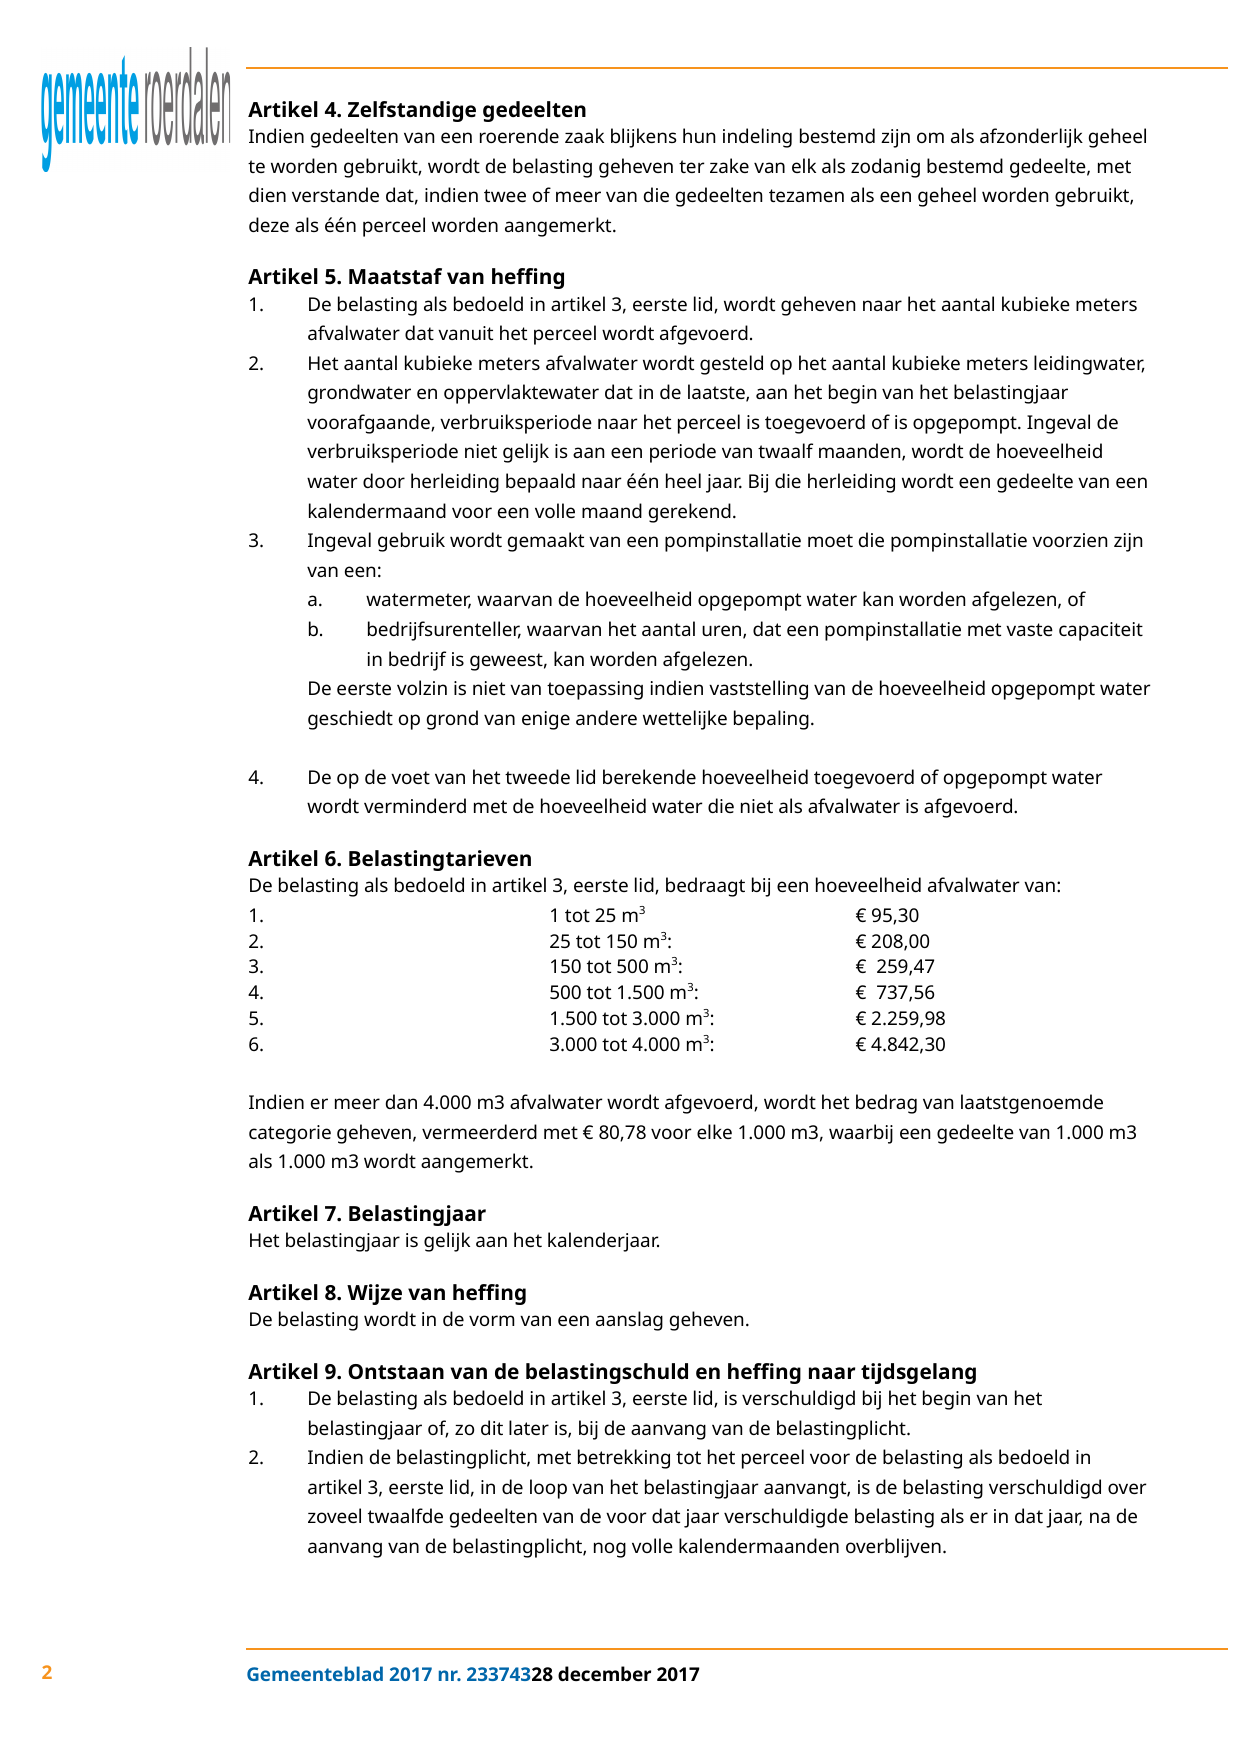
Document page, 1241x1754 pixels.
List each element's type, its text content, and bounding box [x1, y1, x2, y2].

text Artikel 6. Belastingtarieven [248, 844, 1152, 873]
table_cell € 2.259,98 [850, 1005, 1152, 1031]
picture [41, 134, 48, 172]
list De eerste volzin is niet van toepassing indien vaststelling van de hoeveelheid opgepompt water geschiedt op grond van enige andere wettelijke bepaling. [248, 675, 1152, 731]
list bedrijfsurenteller, waarvan het aantal uren, dat een pompinstallatie met vaste capaciteit in bedrijf is geweest, kan worden afgelezen. [307, 616, 1152, 672]
list Ingeval gebruik wordt gemaakt van een pompinstallatie moet die pompinstallatie voorzien zijn van een: [248, 527, 1152, 583]
picture [41, 47, 231, 172]
table_cell 3. [248, 954, 549, 979]
table_cell € 4.842,30 [850, 1031, 1152, 1057]
text Artikel 7. Belastingjaar [248, 1199, 1152, 1227]
list De op de voet van het tweede lid berekende hoeveelheid toegevoerd of opgepompt water wordt verminderd met de hoeveelheid water die niet als afvalwater is afgevoerd. [248, 764, 1152, 819]
table_header 1. [248, 902, 549, 928]
text Indien gedeelten van een roerende zaak blijkens hun indeling bestemd zijn om als afzonderlijk geheel te worden gebruikt, wordt de belasting geheven ter zake van elk als zodanig bestemd gedeelte, met dien verstande dat, indien twee of meer van die gedeelten tezamen als een geheel worden gebruikt, deze als één perceel worden aangemerkt. [248, 123, 1152, 238]
table_cell 5. [248, 1005, 549, 1031]
text Artikel 5. Maatstaf van heffing [248, 262, 1152, 291]
table_cell € 737,56 [850, 980, 1152, 1005]
list De belasting als bedoeld in artikel 3, eerste lid, is verschuldigd bij het begin van het belastingjaar of, zo dit later is, bij de aanvang van de belastingplicht. [248, 1385, 1152, 1441]
table_cell 4. [248, 980, 549, 1005]
text Artikel 9. Ontstaan van de belastingschuld en heffing naar tijdsgelang [248, 1357, 1152, 1385]
table_cell 6. [248, 1031, 549, 1057]
list watermeter, waarvan de hoeveelheid opgepompt water kan worden afgelezen, of [307, 587, 1152, 612]
table_cell 1.500 tot 3.000 m3: [549, 1005, 850, 1031]
table_cell 25 tot 150 m3: [549, 928, 850, 954]
table_cell 150 tot 500 m3: [549, 954, 850, 979]
list De belasting als bedoeld in artikel 3, eerste lid, wordt geheven naar het aantal kubieke meters afvalwater dat vanuit het perceel wordt afgevoerd. [248, 291, 1152, 346]
list Het aantal kubieke meters afvalwater wordt gesteld op het aantal kubieke meters leidingwater, grondwater en oppervlaktewater dat in de laatste, aan het begin van het belastingjaar voorafgaande, verbruiksperiode naar het perceel is toegevoerd of is opgepompt. Ingeval de verbruiksperiode niet gelijk is aan een periode van twaalf maanden, wordt de hoeveelheid water door herleiding bepaald naar één heel jaar. Bij die herleiding wordt een gedeelte van een kalendermaand voor een volle maand gerekend. [248, 350, 1152, 524]
table_cell € 208,00 [850, 928, 1152, 954]
text De belasting als bedoeld in artikel 3, eerste lid, bedraagt bij een hoeveelheid afvalwater van: [248, 873, 1152, 898]
text De belasting wordt in de vorm van een aanslag geheven. [248, 1306, 1152, 1332]
text Artikel 8. Wijze van heffing [248, 1278, 1152, 1306]
text Artikel 4. Zelfstandige gedeelten [248, 95, 1152, 123]
table_cell € 259,47 [850, 954, 1152, 979]
table_header 1 tot 25 m3 [549, 902, 850, 928]
table_header € 95,30 [850, 902, 1152, 928]
table_cell 2. [248, 928, 549, 954]
list Indien de belastingplicht, met betrekking tot het perceel voor de belasting als bedoeld in artikel 3, eerste lid, in de loop van het belastingjaar aanvangt, is de belasting verschuldigd over zoveel twaalfde gedeelten van de voor dat jaar verschuldigde belasting als er in dat jaar, na de aanvang van de belastingplicht, nog volle kalendermaanden overblijven. [248, 1444, 1152, 1559]
text Indien er meer dan 4.000 m3 afvalwater wordt afgevoerd, wordt het bedrag van laatstgenoemde categorie geheven, vermeerderd met € 80,78 voor elke 1.000 m3, waarbij een gedeelte van 1.000 m3 als 1.000 m3 wordt aangemerkt. [248, 1089, 1152, 1174]
text Het belastingjaar is gelijk aan het kalenderjaar. [248, 1227, 1152, 1253]
table_cell 500 tot 1.500 m3: [549, 980, 850, 1005]
table_cell 3.000 tot 4.000 m3: [549, 1031, 850, 1057]
